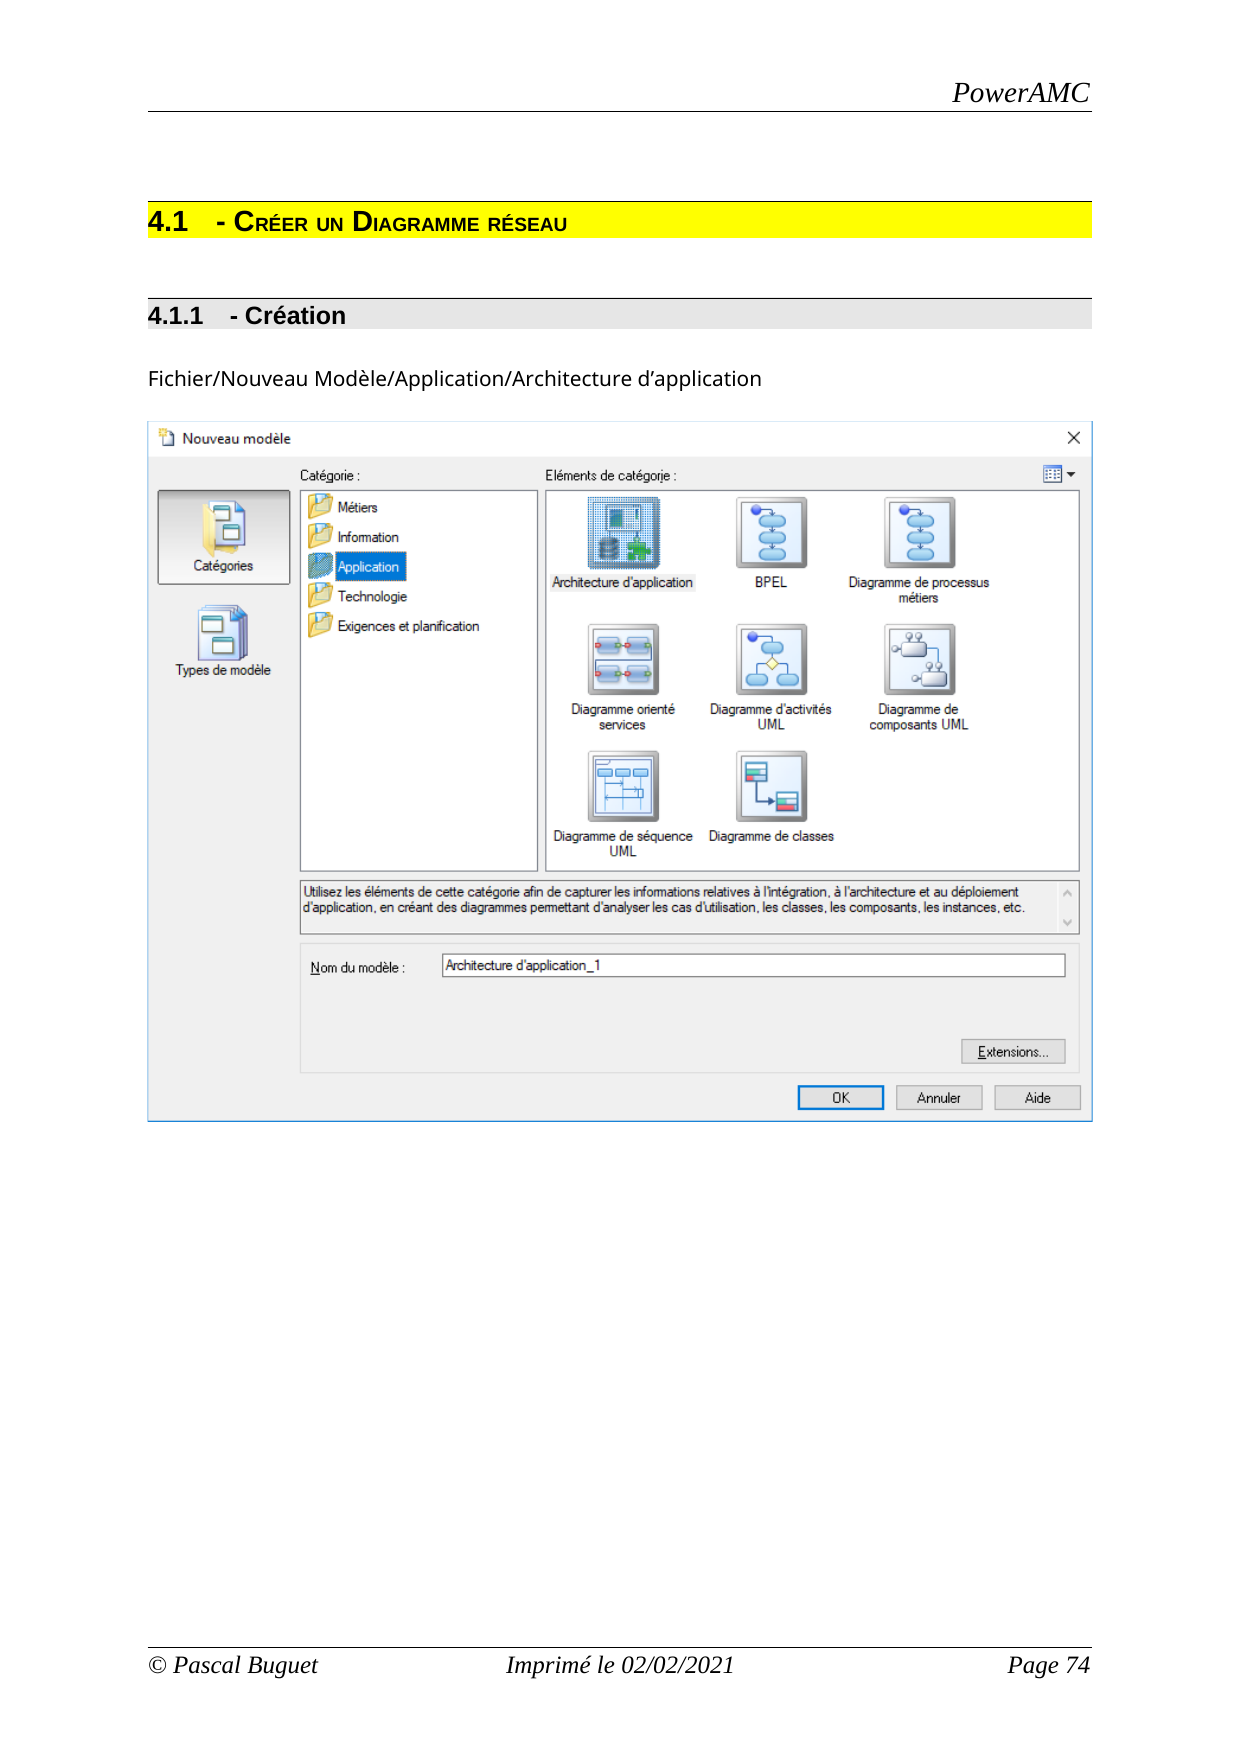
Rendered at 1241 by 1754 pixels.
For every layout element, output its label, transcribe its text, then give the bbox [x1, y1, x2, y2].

subtitle - Créer un Diagramme réseau [148, 202, 1092, 238]
text Fichier/Nouveau Modèle/Application/Architecture d’application [148, 364, 1092, 392]
picture [147, 421, 1093, 1122]
subtitle - Création [148, 299, 1092, 329]
